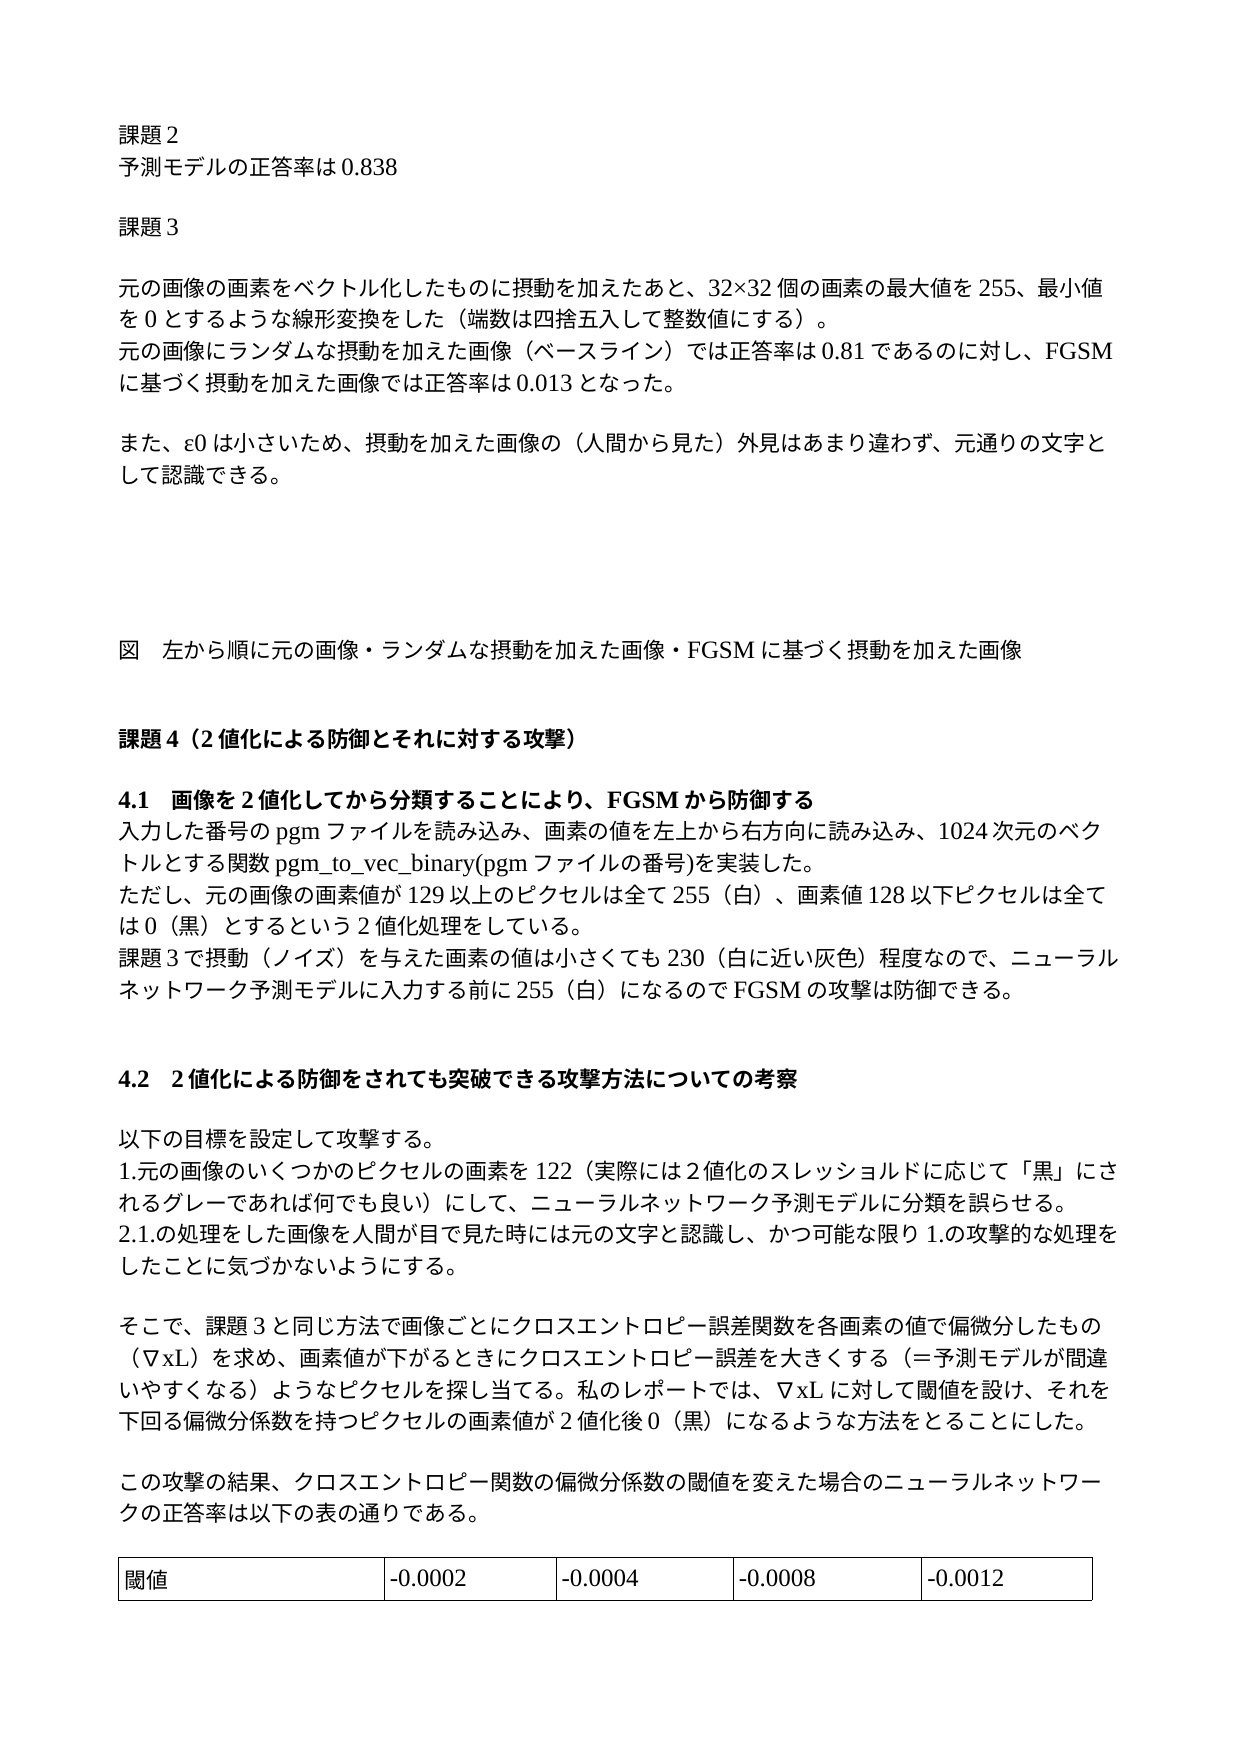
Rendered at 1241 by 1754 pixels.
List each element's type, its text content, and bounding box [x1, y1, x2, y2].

text 2.1.の処理をした画像を人間が目で見た時には元の文字と認識し、かつ可能な限り1.の攻撃的な処理をしたことに気づかないようにする。 [118, 1217, 1122, 1281]
text 4.2 2値化による防御をされても突破できる攻撃方法についての考察 [118, 1062, 1122, 1093]
text 課題3で摂動（ノイズ）を与えた画素の値は小さくても230（白に近い灰色）程度なので、ニューラルネットワーク予測モデルに入力する前に255（白）になるのでFGSMの攻撃は防御できる。 [118, 941, 1122, 1004]
table_header 閾値 [119, 1558, 384, 1600]
text この攻撃の結果、クロスエントロピー関数の偏微分係数の閾値を変えた場合のニューラルネットワークの正答率は以下の表の通りである。 [118, 1465, 1122, 1528]
table_header -0.0004 [557, 1558, 733, 1600]
table_header -0.0002 [385, 1558, 556, 1600]
text そこで、課題3と同じ方法で画像ごとにクロスエントロピー誤差関数を各画素の値で偏微分したもの（∇xL）を求め、画素値が下がるときにクロスエントロピー誤差を大きくする（＝予測モデルが間違いやすくなる）ようなピクセルを探し当てる。私のレポートでは、∇xLに対して閾値を設け、それを下回る偏微分係数を持つピクセルの画素値が2値化後0（黒）になるような方法をとることにした。 [118, 1309, 1122, 1436]
text 4.1 画像を2値化してから分類することにより、FGSMから防御する [118, 783, 1122, 814]
text 以下の目標を設定して攻撃する。 [118, 1122, 1122, 1154]
table_header -0.0008 [734, 1558, 921, 1600]
text 課題4（2値化による防御とそれに対する攻撃） [118, 722, 1122, 754]
text 課題2 [118, 118, 1122, 150]
text 課題3 [118, 210, 1122, 242]
table_header -0.0012 [922, 1558, 1092, 1600]
text また、ε0は小さいため、摂動を加えた画像の（人間から見た）外見はあまり違わず、元通りの文字として認識できる。 [118, 426, 1122, 489]
text 図 左から順に元の画像・ランダムな摂動を加えた画像・FGSMに基づく摂動を加えた画像 [118, 633, 1122, 665]
text 予測モデルの正答率は0.838 [118, 150, 1122, 181]
text 元の画像の画素をベクトル化したものに摂動を加えたあと、32×32個の画素の最大値を255、最小値を0とするような線形変換をした（端数は四捨五入して整数値にする）。 [118, 271, 1122, 334]
text 入力した番号のpgmファイルを読み込み、画素の値を左上から右方向に読み込み、1024次元のベクトルとする関数pgm_to_vec_binary(pgmファイルの番号)を実装した。 [118, 814, 1122, 878]
text 元の画像にランダムな摂動を加えた画像（ベースライン）では正答率は0.81であるのに対し、FGSMに基づく摂動を加えた画像では正答率は0.013となった。 [118, 334, 1122, 397]
text ただし、元の画像の画素値が129以上のピクセルは全て255（白）、画素値128以下ピクセルは全ては0（黒）とするという2値化処理をしている。 [118, 878, 1122, 941]
text 1.元の画像のいくつかのピクセルの画素を122（実際には２値化のスレッショルドに応じて「黒」にされるグレーであれば何でも良い）にして、ニューラルネットワーク予測モデルに分類を誤らせる。 [118, 1154, 1122, 1217]
